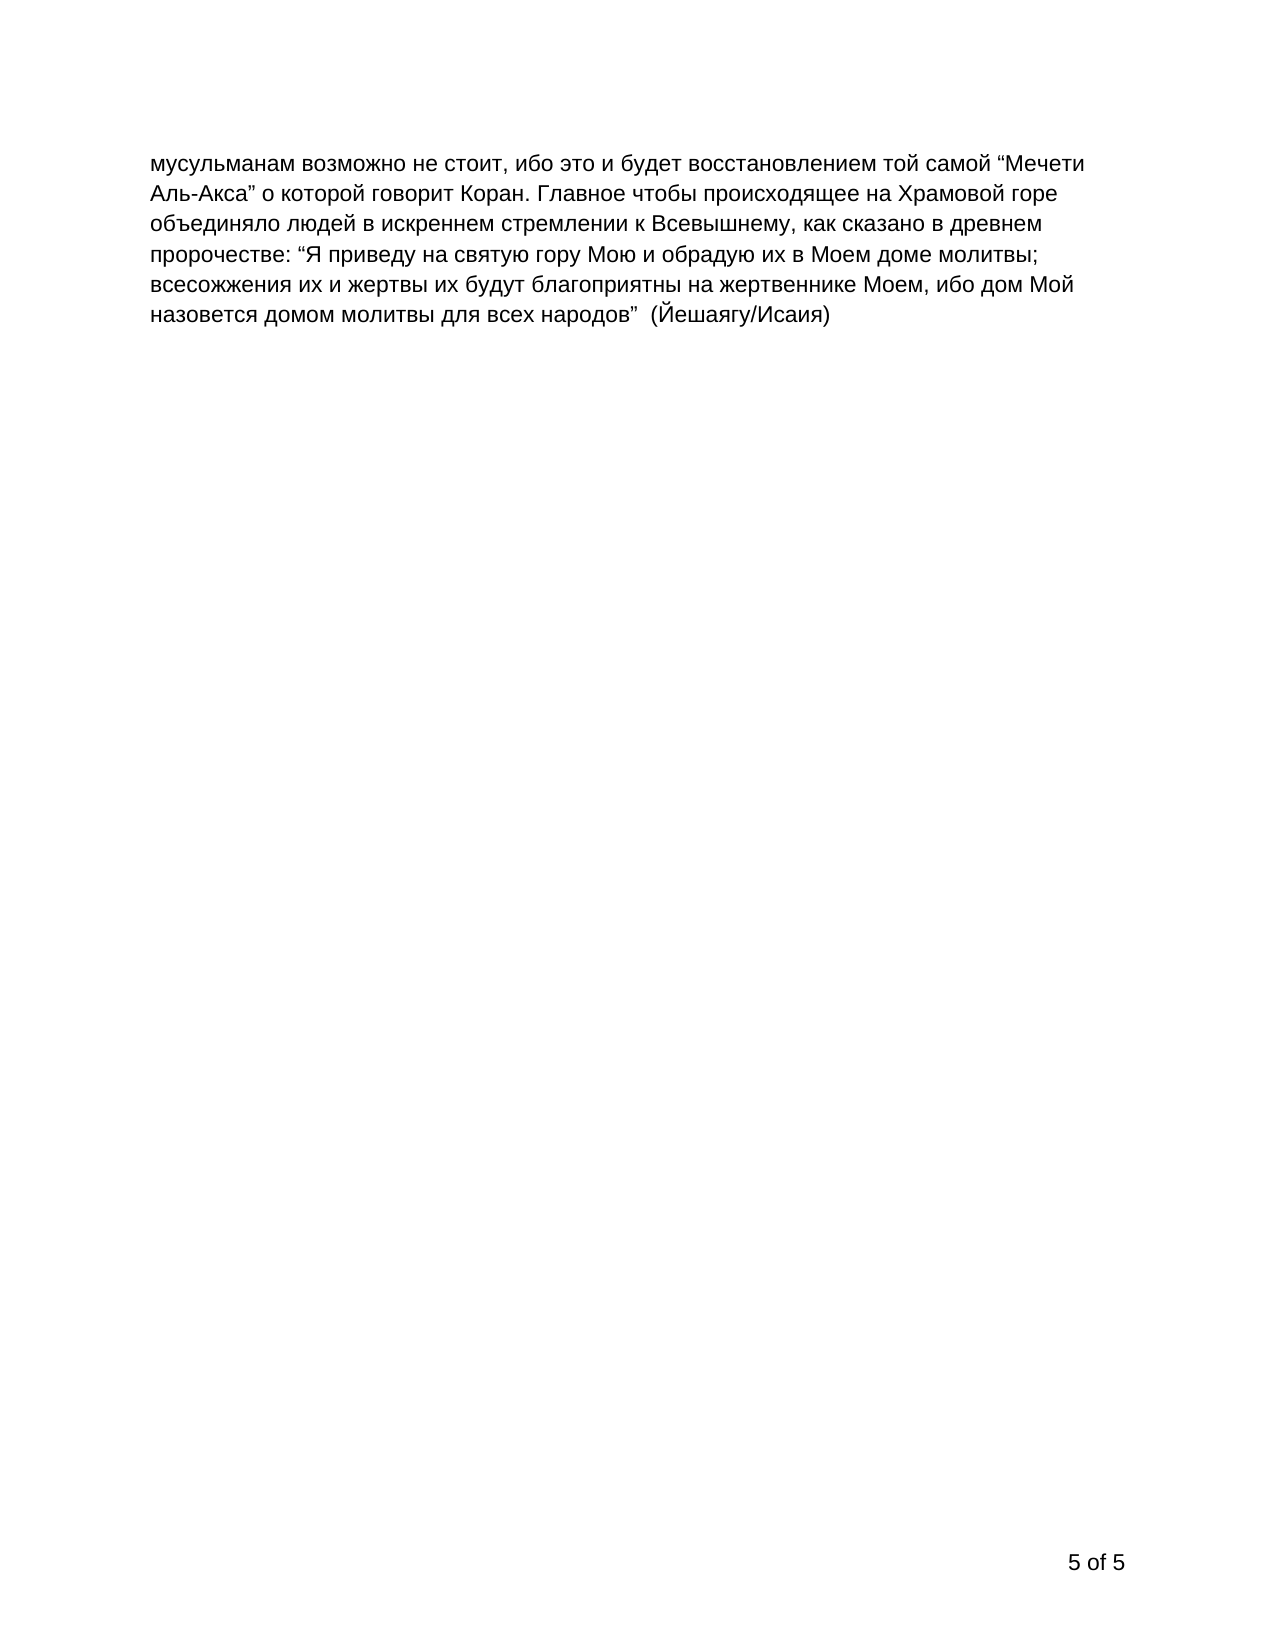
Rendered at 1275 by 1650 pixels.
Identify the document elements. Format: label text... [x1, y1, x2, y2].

text мусульманам возможно не стоит, ибо это и будет восстановлением той самой “Мечети Аль-Акса” о которой говорит Коран. Главное чтобы происходящее на Храмовой горе объединяло людей в искреннем стремлении к Всевышнему, как сказано в древнем пророчестве: “Я приведу на святую гору Мою и обрадую их в Моем доме молитвы; всесожжения их и жертвы их будут благоприятны на жертвеннике Моем, ибо дом Мой назовется домом молитвы для всех народов” (Йешаягу/Исаия) [150, 150, 1125, 327]
